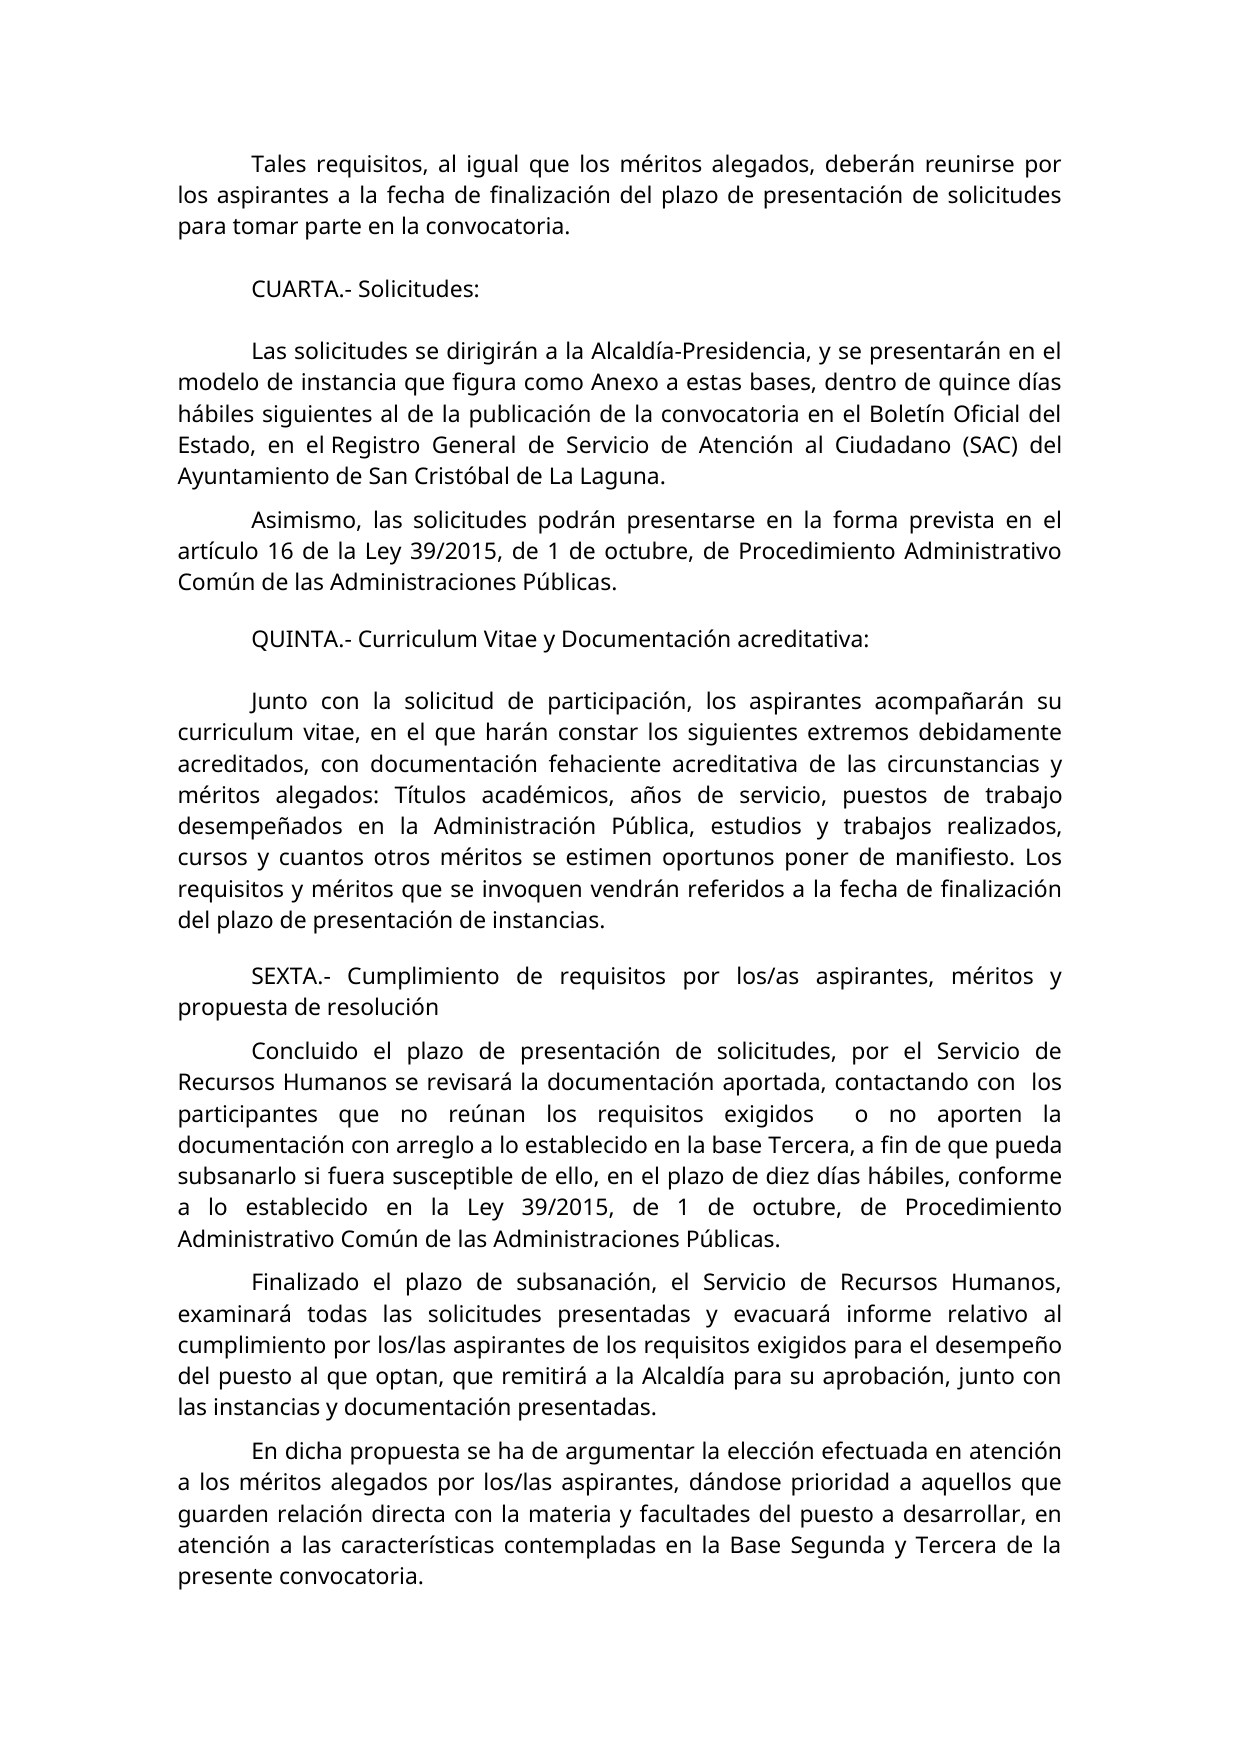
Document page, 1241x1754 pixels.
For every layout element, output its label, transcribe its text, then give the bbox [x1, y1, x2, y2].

text QUINTA.- Curriculum Vitae y Documentación acreditativa: [177, 623, 1063, 654]
text Asimismo, las solicitudes podrán presentarse en la forma prevista en el artículo 16 de la Ley 39/2015, de 1 de octubre, de Procedimiento Administrativo Común de las Administraciones Públicas. [177, 504, 1063, 598]
text En dicha propuesta se ha de argumentar la elección efectuada en atención a los méritos alegados por los/las aspirantes, dándose prioridad a aquellos que guarden relación directa con la materia y facultades del puesto a desarrollar, en atención a las características contempladas en la Base Segunda y Tercera de la presente convocatoria. [177, 1435, 1063, 1591]
text Junto con la solicitud de participación, los aspirantes acompañarán su curriculum vitae, en el que harán constar los siguientes extremos debidamente acreditados, con documentación fehaciente acreditativa de las circunstancias y méritos alegados: Títulos académicos, años de servicio, puestos de trabajo desempeñados en la Administración Pública, estudios y trabajos realizados, cursos y cuantos otros méritos se estimen oportunos poner de manifiesto. Los requisitos y méritos que se invoquen vendrán referidos a la fecha de finalización del plazo de presentación de instancias. [177, 685, 1063, 935]
text SEXTA.- Cumplimiento de requisitos por los/as aspirantes, méritos y propuesta de resolución [177, 960, 1063, 1023]
text Tales requisitos, al igual que los méritos alegados, deberán reunirse por los aspirantes a la fecha de finalización del plazo de presentación de solicitudes para tomar parte en la convocatoria. [177, 148, 1063, 241]
text CUARTA.- Solicitudes: [177, 273, 1063, 304]
text Finalizado el plazo de subsanación, el Servicio de Recursos Humanos, examinará todas las solicitudes presentadas y evacuará informe relativo al cumplimiento por los/las aspirantes de los requisitos exigidos para el desempeño del puesto al que optan, que remitirá a la Alcaldía para su aprobación, junto con las instancias y documentación presentadas. [177, 1266, 1063, 1423]
text Las solicitudes se dirigirán a la Alcaldía-Presidencia, y se presentarán en el modelo de instancia que figura como Anexo a estas bases, dentro de quince días hábiles siguientes al de la publicación de la convocatoria en el Boletín Oficial del Estado, en el Registro General de Servicio de Atención al Ciudadano (SAC) del Ayuntamiento de San Cristóbal de La Laguna. [177, 335, 1063, 491]
text Concluido el plazo de presentación de solicitudes, por el Servicio de Recursos Humanos se revisará la documentación aportada, contactando con los participantes que no reúnan los requisitos exigidos o no aporten la documentación con arreglo a lo establecido en la base Tercera, a fin de que pueda subsanarlo si fuera susceptible de ello, en el plazo de diez días hábiles, conforme a lo establecido en la Ley 39/2015, de 1 de octubre, de Procedimiento Administrativo Común de las Administraciones Públicas. [177, 1035, 1063, 1254]
